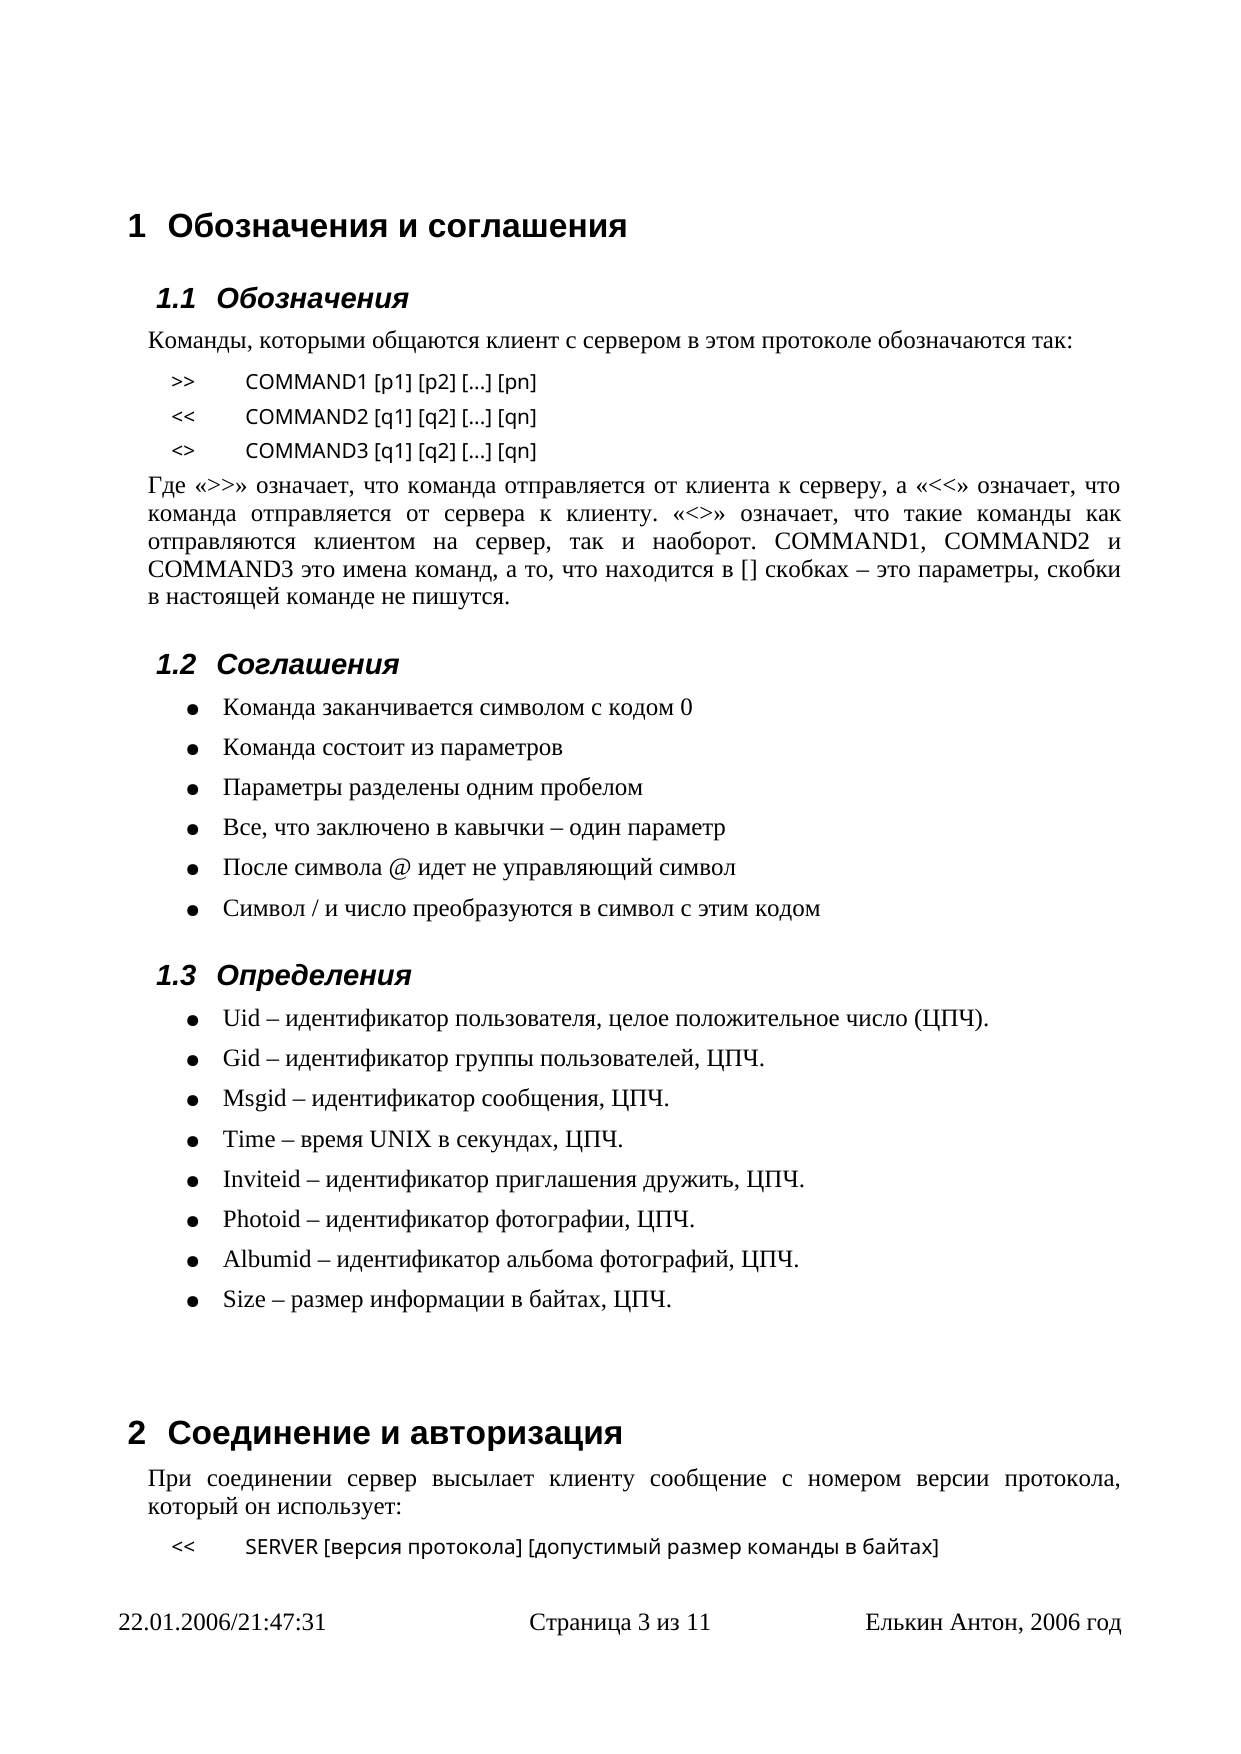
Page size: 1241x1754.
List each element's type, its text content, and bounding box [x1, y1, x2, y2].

list Символ / и число преобразуются в символ с этим кодом [185, 894, 1122, 921]
text << COMMAND2 [q1] [q2] [...] [qn] [171, 402, 1122, 430]
list После символа @ идет не управляющий символ [185, 853, 1122, 881]
list Msgid – идентификатор сообщения, ЦПЧ. [185, 1084, 1122, 1112]
list Uid – идентификатор пользователя, целое положительное число (ЦПЧ). [185, 1004, 1122, 1032]
list Size – размер информации в байтах, ЦПЧ. [185, 1286, 1122, 1313]
list Albumid – идентификатор альбома фотографий, ЦПЧ. [185, 1245, 1122, 1273]
list Параметры разделены одним пробелом [185, 773, 1122, 801]
subtitle Определения [148, 959, 1122, 992]
subtitle Соединение и авторизация [118, 1414, 1122, 1452]
list Time – время UNIX в секундах, ЦПЧ. [185, 1125, 1122, 1152]
subtitle Обозначения [148, 282, 1122, 314]
text >> COMMAND1 [p1] [p2] [...] [pn] [171, 367, 1122, 395]
text Команды, которыми общаются клиент с сервером в этом протоколе обозначаются так: [148, 327, 1122, 354]
list Все, что заключено в кавычки – один параметр [185, 813, 1122, 841]
text <> COMMAND3 [q1] [q2] [...] [qn] [171, 437, 1122, 465]
list Gid – идентификатор группы пользователей, ЦПЧ. [185, 1044, 1122, 1072]
text Где «>>» означает, что команда отправляется от клиента к серверу, а «<<» означает, что команда отправляется от сервера к клиенту. «<>» означает, что такие команды как отправляются клиентом на сервер, так и наоборот. COMMAND1, COMMAND2 и COMMAND3 это имена команд, а то, что находится в [] скобках – это параметры, скобки в настоящей команде не пишутся. [148, 472, 1122, 610]
subtitle Обозначения и соглашения [118, 207, 1122, 244]
subtitle Соглашения [148, 648, 1122, 680]
list Команда состоит из параметров [185, 733, 1122, 761]
list Photoid – идентификатор фотографии, ЦПЧ. [185, 1205, 1122, 1233]
text << SERVER [версия протокола] [допустимый размер команды в байтах] [171, 1532, 1122, 1561]
text При соединении сервер высылает клиенту сообщение с номером версии протокола, который он использует: [148, 1464, 1122, 1519]
list Команда заканчивается символом с кодом 0 [185, 693, 1122, 720]
list Inviteid – идентификатор приглашения дружить, ЦПЧ. [185, 1165, 1122, 1193]
